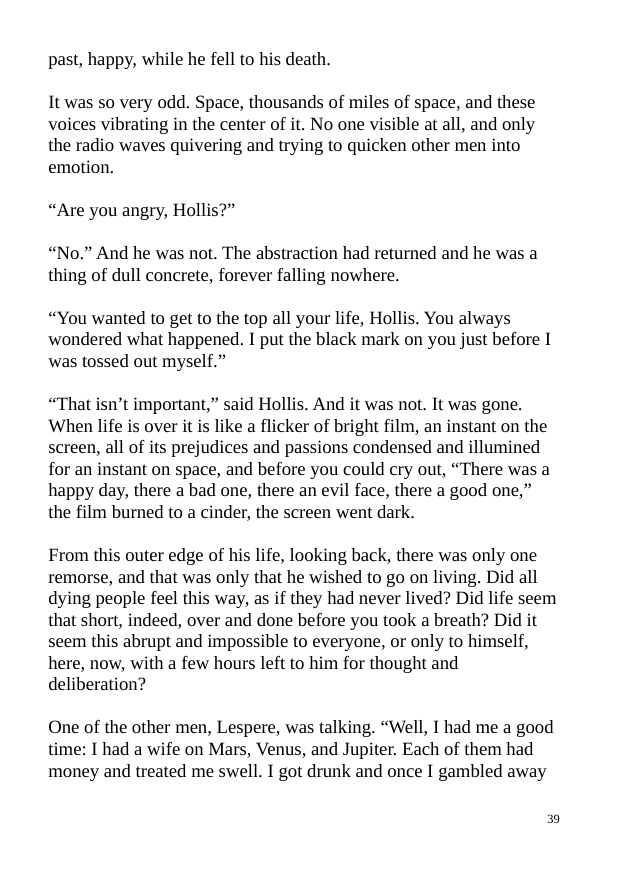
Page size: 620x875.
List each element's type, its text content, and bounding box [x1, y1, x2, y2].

text past, happy, while he fell to his death. It was so very odd. Space, thousands of miles of space, and these voices vibrating in the center of it. No one visible at all, and only the radio waves quivering and trying to quicken other men into emotion. “Are you angry, Hollis?” “No.” And he was not. The abstraction had returned and he was a thing of dull concrete, forever falling nowhere. “You wanted to get to the top all your life, Hollis. You always wondered what happened. I put the black mark on you just before I was tossed out myself.” “That isn’t important,” said Hollis. And it was not. It was gone. When life is over it is like a flicker of bright film, an instant on the screen, all of its prejudices and passions condensed and illumined for an instant on space, and before you could cry out, “There was a happy day, there a bad one, there an evil face, there a good one,” the film burned to a cinder, the screen went dark. From this outer edge of his life, looking back, there was only one remorse, and that was only that he wished to go on living. Did all dying people feel this way, as if they had never lived? Did life seem that short, indeed, over and done before you took a breath? Did it seem this abrupt and impossible to everyone, or only to himself, here, now, with a few hours left to him for thought and deliberation? One of the other men, Lespere, was talking. “Well, I had me a good time: I had a wife on Mars, Venus, and Jupiter. Each of them had money and treated me swell. I got drunk and once I gambled away [48, 48, 559, 781]
